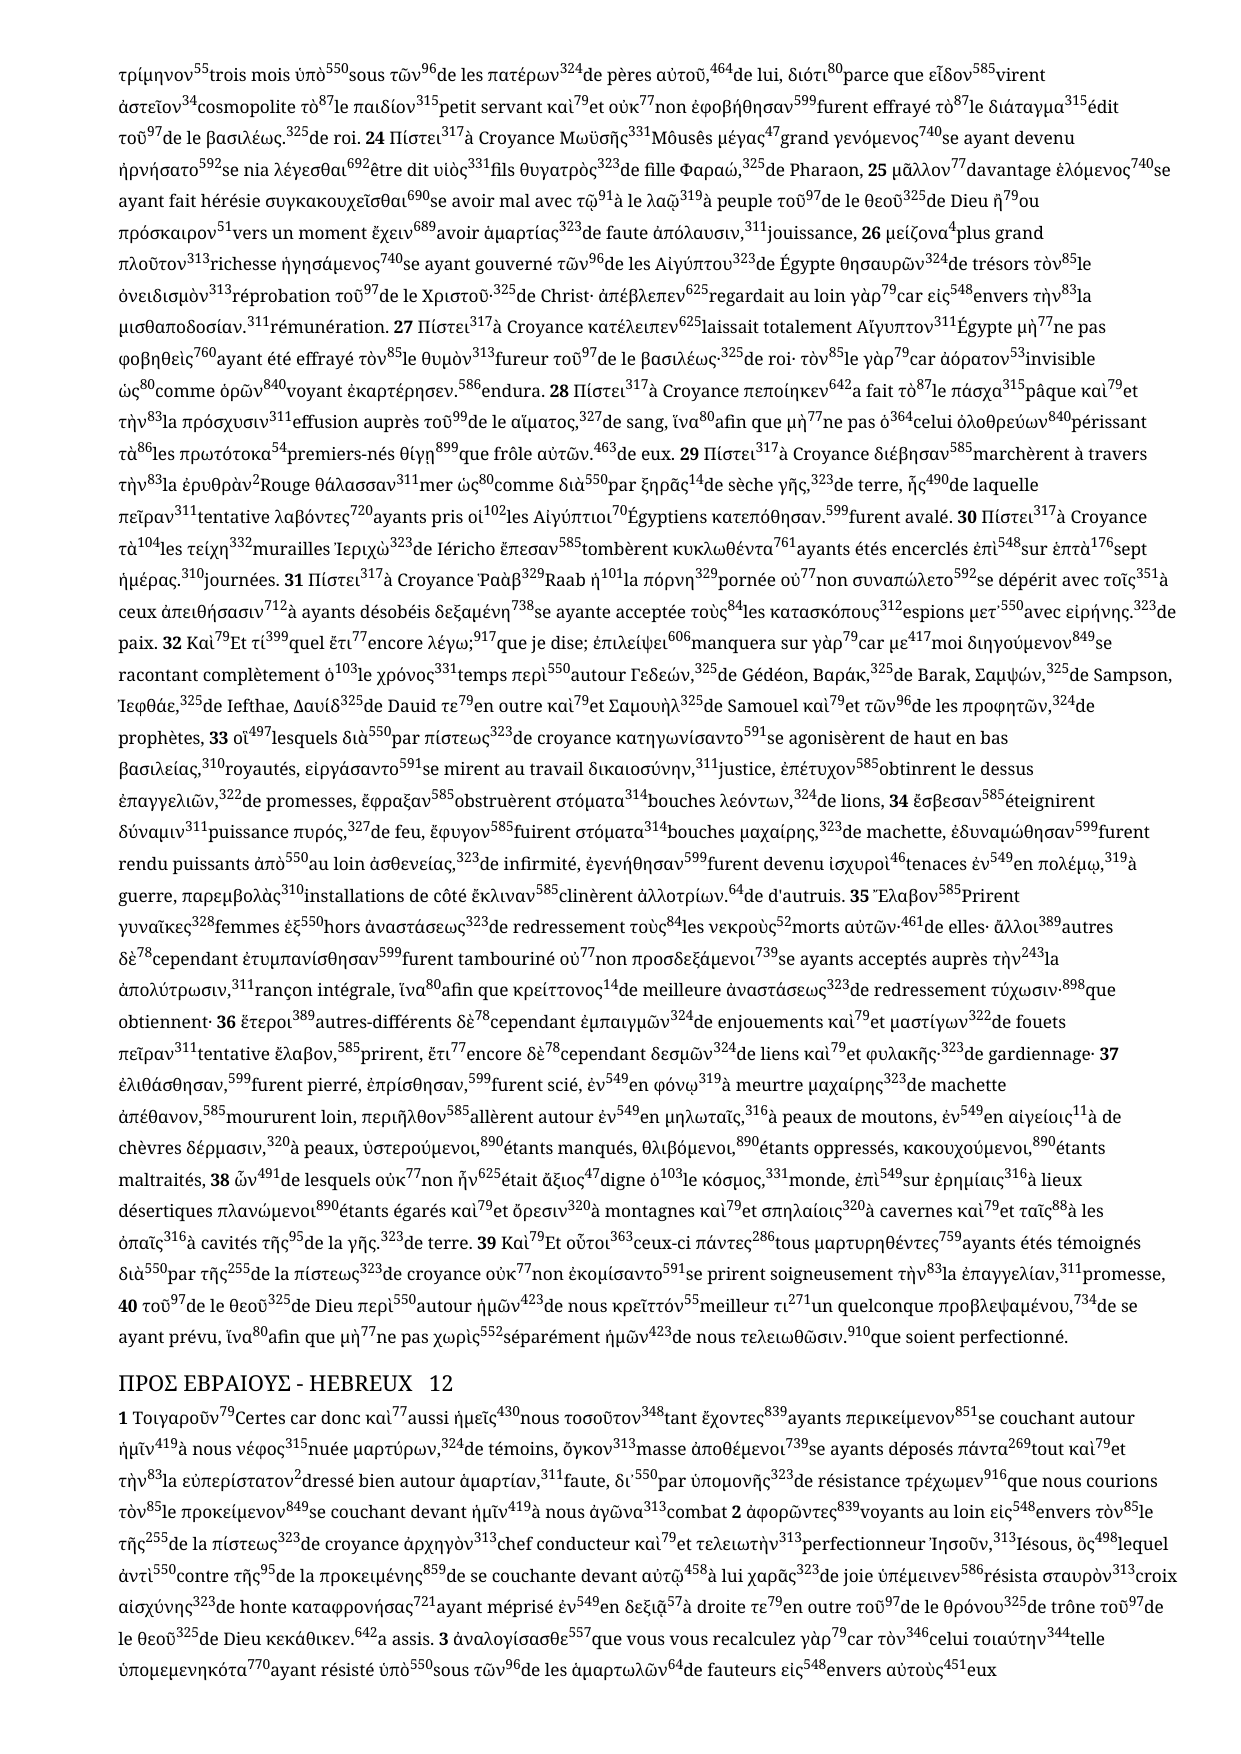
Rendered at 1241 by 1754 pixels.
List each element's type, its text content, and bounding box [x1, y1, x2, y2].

text 1 Ἔστιν668Est δὲ78cependant πίστις329croyance ἐλπιζομένων886de étants espérés ὑπόστασις,329soutenance, πραγμάτων326de actes ἔλεγχος331argument de réfutation οὐ77non βλεπομένων.886de étants regardés. 2 ἐν549en ταύτῃ350à celle-ci γὰρ79car ἐμαρτυρήθησαν599furent témoigné οἱ102les πρεσβύτεροι.70plus anciens. 3 Πίστει317à Croyance νοοῦμεν663nous intelligeons κατηρτίσθαι688avoir été ajusté complètement τοὺς84les αἰῶνας312ères ῥήματι321à oral θεοῦ,325de Dieu, εἰς548envers τὸ482ce μὴ77ne pas ἐκ550hors φαινομένων862de se apparaissants en lumière τὸ348ce βλεπόμενον877étant regardé γεγονέναι.686avoir devenu. 4 Πίστει317à Croyance πλείονα2plus nombreusement θυσίαν311sacrifice Ἅβελ331Abel παρὰ548à côté Κάϊν313Kain προσήνεγκεν586apporta τῷ91à le θεῷ,319à Dieu, δι᾽550par ἧς490de laquelle ἐμαρτυρήθη600fut témoigné εἶναι689être δίκαιος,47juste, μαρτυροῦντος834de témoignant ἐπὶ549sur τοῖς92à les δώροις320à dons αὐτοῦ464de lui τοῦ97de le θεοῦ,325de Dieu, καὶ79et δι᾽550par αὐτῆς462de elle ἀποθανὼν721ayant mort loin ἔτι77encore λαλεῖ.668bavarde. 5 Πίστει317à Croyance Ἑνὼχ331Énoch μετετέθη600fut changé de place τοῦ360de ce μὴ77ne pas ἰδεῖν681voir θάνατον,313trépas, καὶ79et οὐχ77non ηὑρίσκετο636était trouvé διότι80parce que μετέθηκεν586changea de place αὐτὸν452lui ὁ103le θεός.331Dieu. πρὸ550d'avant γὰρ79car τῆς95de la μεταθέσεως323de transposition μεμαρτύρηται654a été témoigné εὐηρεστηκέναι686avoir été bien agréable τῷ91à le θεῷ·319à Dieu· 6 χωρὶς552séparément δὲ78cependant πίστεως323de croyance ἀδύνατον49impuissant εὐαρεστῆσαι·681être bien agréable· πιστεῦσαι681croire γὰρ79car δεῖ668lie τὸν346celui προσερχόμενον849se venant vers τῷ91à le θεῷ319à Dieu ὅτι80en ce que ἔστιν668est καὶ79et τοῖς351à ceux ἐκζητοῦσιν827à recherchants αὐτὸν452lui μισθαποδότης331rémunérateur γίνεται.674se devient. 7 Πίστει317à Croyance χρηματισθεὶς760ayant été négocié du besoin Νῶε331Noé περὶ550autour τῶν359de ces μηδέπω77pas cependant encore βλεπομένων,886de étants regardés, εὐλαβηθεὶς760ayant été précautionné κατεσκεύασεν586prépara de haut en bas κιβωτὸν311arche εἰς548envers σωτηρίαν311sauvetage τοῦ97de le οἴκου325de maison αὐτοῦ464de lui δι᾽550par ἧς490de laquelle κατέκρινεν586jugea contre τὸν85le κόσμον,313monde, καὶ79et τῆς95de la κατὰ548selon πίστιν311croyance δικαιοσύνης323de justice ἐγένετο592se devint κληρονόμος.331héritier. 8 Πίστει317à Croyance καλούμενος891étant appelé Ἀβραὰμ331Abraam ὑπήκουσεν586écouta en soumission ἐξελθεῖν681sortir εἰς548envers τόπον313lieu ὃν480lequel ἤμελλεν625imminait λαμβάνειν689prendre εἰς548envers κληρονομίαν,311héritage, καὶ79et ἐξῆλθεν586sortit μὴ77ne pas ἐπιστάμενος867se établissant sûrement ποῦ77où? ἔρχεται.674se vient. 9 Πίστει317à Croyance παρῴκησεν586habita maison à côté εἰς548envers γῆν311terre τῆς95de la ἐπαγγελίας323de promesse ὡς80comme ἀλλοτρίαν51d'autruie ἐν549en σκηναῖς316à tentes κατοικήσας721ayant établi maison d'habitation μετὰ550avec Ἰσαὰκ325de Isaak καὶ79et Ἰακὼβ325de Iakob τῶν96de les συγκληρονόμων64de cohéritiers τῆς95de la ἐπαγγελίας323de promesse τῆς95de la αὐτῆς·148de même· 10 ἐξεδέχετο631se attendait γὰρ79car τὴν83la τοὺς84les θεμελίους312fondements ἔχουσαν820ayante πόλιν311cité ἧς490de laquelle τεχνίτης331technicien καὶ79et δημιουργὸς331travailleur de la population ὁ103le θεός.331Dieu. 11 Πίστει317à Croyance καὶ77aussi αὐτὴ540elle-même Σάρρα329Sarra στεῖρα20stérile δύναμιν311puissance εἰς548envers καταβολὴν311fondation σπέρματος327de semence ἔλαβεν586prit καὶ77aussi παρὰ548à côté καιρὸν313moment ἡλικίας,323de âge, ἐπεὶ78puisque πιστὸν53croyable ἡγήσατο592se gouverna τὸν346celui ἐπαγγειλάμενον.726se ayant promis. 12 διὸ79c'est pourquoi καὶ77aussi ἀφ᾽550au loin ἑνὸς65de un ἐγεννήθησαν,599furent engendré, καὶ79et ταῦτα365ces-ci νενεκρωμένου,807de ayant été mortifié, καθὼς77de haut en bas comme τὰ104les ἄστρα332astres τοῦ97de le οὐρανοῦ325de ciel τῷ93à le πλήθει321à multitude καὶ79et ὡς80comme ἡ101la ἄμμος329sable ἡ362celle παρὰ548à côté τὸ87le χεῖλος315lèvre τῆς95de la θαλάσσης323de mer ἡ101la ἀναρίθμητος.69innombrable. 13 Κατὰ548Selon πίστιν311croyance ἀπέθανον585moururent loin οὗτοι363ceux-ci πάντες,286tous, μὴ79ne pas λαβόντες720ayants pris τὰς82les ἐπαγγελίας310promesses ἀλλὰ79mais πόρρωθεν77loin en avant αὐτὰς449elles ἰδόντες720ayants vus καὶ79et ἀσπασάμενοι739se ayants salués καὶ79et ὁμολογήσαντες720ayants avoués ὅτι80en ce que ξένοι70étrangers καὶ79et παρεπίδημοί70peuplants sur le côté εἰσιν667sont ἐπὶ550sur τῆς95de la γῆς.323de terre. 14 οἱ363ceux γὰρ79car τοιαῦτα347tels λέγοντες839disants ἐμφανίζουσιν667rendent visible dedans ὅτι80en ce que πατρίδα311patrie ἐπιζητοῦσιν.667surcherchent. 15 καὶ79et εἰ80si μὲν79certes ἐκείνης356de celle-là μνημονεύουσιν667mémorent ἀφ᾽550au loin ἧς490de laquelle ἐξέβησαν,585partirent, εἶχον624avaient ἂν340le cas échéant καιρὸν313moment ἀνακάμψαι·681fléchir de bas en haut· 16 νῦν77maintenant δὲ78cependant κρείττονος63de meilleure ὀρέγονται,673se prétendent, τοῦτ᾽366ce-ci ἔστιν668est ἐπουρανίου.40de sur ciel. διὸ79c'est pourquoi οὐκ77non ἐπαισχύνεται674se a honte sur αὐτοὺς451eux ὁ103le θεὸς331Dieu θεὸς331Dieu ἐπικαλεῖσθαι692être surnommé αὐτῶν·463de eux· ἡτοίμασεν586prépara γὰρ79car αὐτοῖς457à eux πόλιν.311cité. 17 Πίστει317à Croyance προσενήνοχεν642a apporté Ἀβραὰμ331Abraam τὸν85le Ἰσαὰκ313Isaak πειραζόμενος891étant mis en tentation καὶ79et τὸν245le μονογενῆ53monogène προσέφερεν,625apportait, ὁ364celui τὰς82les ἐπαγγελίας310promesses ἀναδεξάμενος,740se ayant accepté de bas en haut, 18 πρὸς548vers ὃν480lequel ἐλαλήθη600fut bavardé ὅτι80en ce que ἐν549en Ἰσαὰκ319à Isaak κληθήσεταί619sera appelé σοι439à toi σπέρμα,333semence, 19 λογισάμενος740se ayant calculé ὅτι80en ce que καὶ77aussi ἐκ550hors νεκρῶν64de morts ἐγείρειν689éveiller δυνατὸς47puissant ὁ103le θεός,331Dieu, ὅθεν77d'où αὐτὸν452lui καὶ77aussi ἐν549en παραβολῇ317à parabole ἐκομίσατο.592se prit soigneusement. 20 Πίστει317à Croyance καὶ77aussi περὶ550autour μελλόντων835de imminants εὐλόγησεν586élogia Ἰσαὰκ331Isaak τὸν85le Ἰακὼβ313Iakob καὶ79et τὸν85le Ἠσαῦ.313Esaü. 21 Πίστει317à Croyance Ἰακὼβ331Iakob ἀποθνῄσκων840mourant loin ἕκαστον373chacun τῶν96de les υἱῶν324de fils Ἰωσὴφ325de Ioseph εὐλόγησεν586élogia καὶ79et προσεκύνησεν586prosterna vers ἐπὶ548sur τὸ87le ἄκρον315extrémité τῆς95de la ῥάβδου323de bâton αὐτοῦ.464de lui. 22 Πίστει317à Croyance Ἰωσὴφ331Ioseph τελευτῶν840parvenant à l'achèvement περὶ550autour τῆς95de la ἐξόδου323de exode τῶν96de les υἱῶν324de fils Ἰσραὴλ325de Israël ἐμνημόνευσεν586mémora καὶ79et περὶ550autour τῶν98de les ὀστέων326de os αὐτοῦ464de lui ἐνετείλατο.592se commanda. 23 Πίστει317à Croyance Μωϋσῆς331Môusês γεννηθεὶς760ayant été engendré ἐκρύβη600fut caché τρίμηνον55trois mois ὑπὸ550sous τῶν96de les πατέρων324de pères αὐτοῦ,464de lui, διότι80parce que εἶδον585virent ἀστεῖον34cosmopolite τὸ87le παιδίον315petit servant καὶ79et οὐκ77non ἐφοβήθησαν599furent effrayé τὸ87le διάταγμα315édit τοῦ97de le βασιλέως.325de roi. 24 Πίστει317à Croyance Μωϋσῆς331Môusês μέγας47grand γενόμενος740se ayant devenu ἠρνήσατο592se nia λέγεσθαι692être dit υἱὸς331fils θυγατρὸς323de fille Φαραώ,325de Pharaon, 25 μᾶλλον77davantage ἑλόμενος740se ayant fait hérésie συγκακουχεῖσθαι690se avoir mal avec τῷ91à le λαῷ319à peuple τοῦ97de le θεοῦ325de Dieu ἢ79ou πρόσκαιρον51vers un moment ἔχειν689avoir ἁμαρτίας323de faute ἀπόλαυσιν,311jouissance, 26 μείζονα4plus grand πλοῦτον313richesse ἡγησάμενος740se ayant gouverné τῶν96de les Αἰγύπτου323de Égypte θησαυρῶν324de trésors τὸν85le ὀνειδισμὸν313réprobation τοῦ97de le Χριστοῦ·325de Christ· ἀπέβλεπεν625regardait au loin γὰρ79car εἰς548envers τὴν83la μισθαποδοσίαν.311rémunération. 27 Πίστει317à Croyance κατέλειπεν625laissait totalement Αἴγυπτον311Égypte μὴ77ne pas φοβηθεὶς760ayant été effrayé τὸν85le θυμὸν313fureur τοῦ97de le βασιλέως·325de roi· τὸν85le γὰρ79car ἀόρατον53invisible ὡς80comme ὁρῶν840voyant ἐκαρτέρησεν.586endura. 28 Πίστει317à Croyance πεποίηκεν642a fait τὸ87le πάσχα315pâque καὶ79et τὴν83la πρόσχυσιν311effusion auprès τοῦ99de le αἵματος,327de sang, ἵνα80afin que μὴ77ne pas ὁ364celui ὀλοθρεύων840périssant τὰ86les πρωτότοκα54premiers-nés θίγῃ899que frôle αὐτῶν.463de eux. 29 Πίστει317à Croyance διέβησαν585marchèrent à travers τὴν83la ἐρυθρὰν2Rouge θάλασσαν311mer ὡς80comme διὰ550par ξηρᾶς14de sèche γῆς,323de terre, ἧς490de laquelle πεῖραν311tentative λαβόντες720ayants pris οἱ102les Αἰγύπτιοι70Égyptiens κατεπόθησαν.599furent avalé. 30 Πίστει317à Croyance τὰ104les τείχη332murailles Ἰεριχὼ323de Iéricho ἔπεσαν585tombèrent κυκλωθέντα761ayants étés encerclés ἐπὶ548sur ἑπτὰ176sept ἡμέρας.310journées. 31 Πίστει317à Croyance Ῥαὰβ329Raab ἡ101la πόρνη329pornée οὐ77non συναπώλετο592se dépérit avec τοῖς351à ceux ἀπειθήσασιν712à ayants désobéis δεξαμένη738se ayante acceptée τοὺς84les κατασκόπους312espions μετ᾽550avec εἰρήνης.323de paix. 32 Καὶ79Et τί399quel ἔτι77encore λέγω;917que je dise; ἐπιλείψει606manquera sur γὰρ79car με417moi διηγούμενον849se racontant complètement ὁ103le χρόνος331temps περὶ550autour Γεδεών,325de Gédéon, Βαράκ,325de Barak, Σαμψών,325de Sampson, Ἰεφθάε,325de Iefthae, Δαυίδ325de Dauid τε79en outre καὶ79et Σαμουὴλ325de Samouel καὶ79et τῶν96de les προφητῶν,324de prophètes, 33 οἳ497lesquels διὰ550par πίστεως323de croyance κατηγωνίσαντο591se agonisèrent de haut en bas βασιλείας,310royautés, εἰργάσαντο591se mirent au travail δικαιοσύνην,311justice, ἐπέτυχον585obtinrent le dessus ἐπαγγελιῶν,322de promesses, ἔφραξαν585obstruèrent στόματα314bouches λεόντων,324de lions, 34 ἔσβεσαν585éteignirent δύναμιν311puissance πυρός,327de feu, ἔφυγον585fuirent στόματα314bouches μαχαίρης,323de machette, ἐδυναμώθησαν599furent rendu puissants ἀπὸ550au loin ἀσθενείας,323de infirmité, ἐγενήθησαν599furent devenu ἰσχυροὶ46tenaces ἐν549en πολέμῳ,319à guerre, παρεμβολὰς310installations de côté ἔκλιναν585clinèrent ἀλλοτρίων.64de d'autruis. 35 Ἔλαβον585Prirent γυναῖκες328femmes ἐξ550hors ἀναστάσεως323de redressement τοὺς84les νεκροὺς52morts αὐτῶν·461de elles· ἄλλοι389autres δὲ78cependant ἐτυμπανίσθησαν599furent tambouriné οὐ77non προσδεξάμενοι739se ayants acceptés auprès τὴν243la ἀπολύτρωσιν,311rançon intégrale, ἵνα80afin que κρείττονος14de meilleure ἀναστάσεως323de redressement τύχωσιν·898que obtiennent· 36 ἕτεροι389autres-différents δὲ78cependant ἐμπαιγμῶν324de enjouements καὶ79et μαστίγων322de fouets πεῖραν311tentative ἔλαβον,585prirent, ἔτι77encore δὲ78cependant δεσμῶν324de liens καὶ79et φυλακῆς·323de gardiennage· 37 ἐλιθάσθησαν,599furent pierré, ἐπρίσθησαν,599furent scié, ἐν549en φόνῳ319à meurtre μαχαίρης323de machette ἀπέθανον,585moururent loin, περιῆλθον585allèrent autour ἐν549en μηλωταῖς,316à peaux de moutons, ἐν549en αἰγείοις11à de chèvres δέρμασιν,320à peaux, ὑστερούμενοι,890étants manqués, θλιβόμενοι,890étants oppressés, κακουχούμενοι,890étants maltraités, 38 ὧν491de lesquels οὐκ77non ἦν625était ἄξιος47digne ὁ103le κόσμος,331monde, ἐπὶ549sur ἐρημίαις316à lieux désertiques πλανώμενοι890étants égarés καὶ79et ὄρεσιν320à montagnes καὶ79et σπηλαίοις320à cavernes καὶ79et ταῖς88à les ὀπαῖς316à cavités τῆς95de la γῆς.323de terre. 39 Καὶ79Et οὗτοι363ceux-ci πάντες286tous μαρτυρηθέντες759ayants étés témoignés διὰ550par τῆς255de la πίστεως323de croyance οὐκ77non ἐκομίσαντο591se prirent soigneusement τὴν83la ἐπαγγελίαν,311promesse, 40 τοῦ97de le θεοῦ325de Dieu περὶ550autour ἡμῶν423de nous κρεῖττόν55meilleur τι271un quelconque προβλεψαμένου,734de se ayant prévu, ἵνα80afin que μὴ77ne pas χωρὶς552séparément ἡμῶν423de nous τελειωθῶσιν.910que soient perfectionné. [118, 59, 1181, 1349]
text 1 Τοιγαροῦν79Certes car donc καὶ77aussi ἡμεῖς430nous τοσοῦτον348tant ἔχοντες839ayants περικείμενον851se couchant autour ἡμῖν419à nous νέφος315nuée μαρτύρων,324de témoins, ὄγκον313masse ἀποθέμενοι739se ayants déposés πάντα269tout καὶ79et τὴν83la εὐπερίστατον2dressé bien autour ἁμαρτίαν,311faute, δι᾽550par ὑπομονῆς323de résistance τρέχωμεν916que nous courions τὸν85le προκείμενον849se couchant devant ἡμῖν419à nous ἀγῶνα313combat 2 ἀφορῶντες839voyants au loin εἰς548envers τὸν85le τῆς255de la πίστεως323de croyance ἀρχηγὸν313chef conducteur καὶ79et τελειωτὴν313perfectionneur Ἰησοῦν,313Iésous, ὃς498lequel ἀντὶ550contre τῆς95de la προκειμένης859de se couchante devant αὐτῷ458à lui χαρᾶς323de joie ὑπέμεινεν586résista σταυρὸν313croix αἰσχύνης323de honte καταφρονήσας721ayant méprisé ἐν549en δεξιᾷ57à droite τε79en outre τοῦ97de le θρόνου325de trône τοῦ97de le θεοῦ325de Dieu κεκάθικεν.642a assis. 3 ἀναλογίσασθε557que vous vous recalculez γὰρ79car τὸν346celui τοιαύτην344telle ὑπομεμενηκότα770ayant résisté ὑπὸ550sous τῶν96de les ἁμαρτωλῶν64de fauteurs εἰς548envers αὐτοὺς451eux ἀντιλογίαν,311contradiction, ἵνα80afin que μὴ77ne pas κάμητε896que vous fatiguiez ταῖς88à les ψυχαῖς316à âmes ὑμῶν441de vous ἐκλυόμενοι.890étants défaillis. 4 Οὔπω77Non encore μέχρις552jusqu'à αἵματος327de sang ἀντικατέστητε583vous constituâtes contre πρὸς548vers τὴν83la ἁμαρτίαν311faute ἀνταγωνιζόμενοι.866se antagonisants. 5 καὶ79et ἐκλέλησθε645vous vous avez omis à l'excès τῆς95de la παρακλήσεως,323de appel à côté, ἥτις496laquelle une quelconque ὑμῖν438à vous ὡς80comme υἱοῖς318à fils διαλέγεται·674se dialogue· υἱέ337fils μου,424de moi, μὴ79ne pas ὀλιγώρει570affaiblis παιδείας323de éducation κυρίου325de Maître μηδὲ79ni cependant ἐκλύου578sois défailli ὑπ᾽550sous αὐτοῦ464de lui ἐλεγχόμενος·891étant réfuté· 6 ὃν480lequel γὰρ79car ἀγαπᾷ668aime κύριος331Maître παιδεύει,668éduque, μαστιγοῖ668fouette δὲ78cependant πάντα269tout υἱὸν313fils ὃν480lequel παραδέχεται.674se accepte à côté. 7 εἰς548envers παιδείαν311éducation ὑπομένετε,665vous résistez, ὡς80comme υἱοῖς318à fils ὑμῖν438à vous προσφέρεται680est apporté ὁ103le θεός.331Dieu. τίς174quel γὰρ79car υἱὸς331fils ὃν480lequel οὐ77non παιδεύει668éduque πατήρ;331père; 8 εἰ80si δὲ78cependant χωρίς552séparément ἐστε665vous êtes παιδείας323de éducation ἧς490de laquelle μέτοχοι70participants γεγόνασιν641ont devenus πάντες,389tous, ἄρα77par conséquent νόθοι70bâtards καὶ79et οὐχ77non υἱοί330fils ἐστε.665vous êtes. 9 εἶτα77puis τοὺς84les μὲν77certes τῆς95de la σαρκὸς323de chair ἡμῶν423de nous πατέρας312pères εἴχομεν620nous avions παιδευτὰς312éducateurs καὶ79et ἐνετρεπόμεθα·626nous nous tournions intérieurement· οὐ77non πολὺ375nombreux [δὲ]78[cependant] μᾶλλον77davantage ὑποταγησόμεθα614nous serons subordonné τῷ91à le πατρὶ319à père τῶν98de les πνευμάτων326de souffles καὶ79et ζήσομεν;601nous vivrons; 10 οἱ363ceux μὲν79certes γὰρ79car πρὸς548vers ὀλίγας266peu ἡμέρας310journées κατὰ548selon τὸ348ce δοκοῦν824estimant αὐτοῖς457à eux ἐπαίδευον,624éduquaient, ὁ364celui δὲ78cependant ἐπὶ548sur τὸ348ce συμφέρον824étant opportun εἰς548envers τὸ348ce μεταλαβεῖν681prendre avec au-delà τῆς95de la ἁγιότητος323de sainteté αὐτοῦ.464de lui. 11 πᾶσα285toute δὲ78cependant παιδεία329éducation πρὸς548vers μὲν79certes τὸ348ce παρὸν824étant à côté οὐ77non δοκεῖ668estime χαρᾶς323de joie εἶναι689être ἀλλὰ79mais λύπης,323de tristesse, ὕστερον77postérieurement δὲ78cependant καρπὸν313fruit εἰρηνικὸν4pacifique τοῖς351à ceux δι᾽550par αὐτῆς462de elle γεγυμνασμένοις800à ayants étés gymnastiqués ἀποδίδωσιν668redonne δικαιοσύνης.323de justice. 12 Διὸ79C'est pourquoi τὰς242les παρειμένας793ayantes étées mises à côté χεῖρας310mains καὶ79et τὰ246les παραλελυμένα797ayants étés paralysés γόνατα314genoux ἀνορθώσατε,553redressez droit, 13 καὶ79et τροχιὰς310pistes de roues ὀρθὰς1droites ποιεῖτε569faites τοῖς90à les ποσὶν318à pieds ὑμῶν,441de vous, ἵνα80afin que μὴ79ne pas τὸ105le χωλὸν73boiteux ἐκτραπῇ,911que soit tourné dehors, ἰαθῇ911que soit guéri δὲ78cependant μᾶλλον.77davantage. 14 Εἰρήνην311Paix διώκετε569poursuivez μετὰ550avec πάντων383de tous καὶ79et τὸν85le ἁγιασμόν,313sanctification, οὗ492de lequel χωρὶς552séparément οὐδεὶς390aucun ὄψεται612se verra τὸν85le κύριον,313Maître, 15 ἐπισκοποῦντες839supervisants μή80ne pas τις390un quelconque ὑστερῶν840manquant ἀπὸ550au loin τῆς95de la χάριτος323de grâce τοῦ97de le θεοῦ,325de Dieu, μή80ne pas τις285une quelconque ῥίζα329racine πικρίας323de amertume ἄνω77en haut φύουσα838poussante ἐνοχλῇ921que remue en foule au-dedans καὶ79et δι᾽550par αὐτῆς462de elle μιανθῶσιν910que soient souillé πολλοί,389nombreux, 16 μή80ne pas τις287un quelconque πόρνος331porno ἢ79ou βέβηλος71profane ὡς80comme Ἠσαῦ,331Esaü, ὃς498lequel ἀντὶ550contre βρώσεως323de consommation μιᾶς189de une ἀπέδετο592se redonna τὰ86les πρωτοτόκια314droits des premiers enfantés ἑαυτοῦ.537de lui-même. 17 ἴστε639vous avez su γὰρ79car ὅτι80en ce que καὶ77aussi μετέπειτα77ensuite après θέλων840voulant κληρονομῆσαι681hériter τὴν83la εὐλογίαν311éloge ἀπεδοκιμάσθη,600fut éprouvé en rejet, μετανοίας323de transintelligence γὰρ79car τόπον313lieu οὐχ77non εὗρεν586trouva καίπερ79et certes μετὰ550avec δακρύων326de larmes ἐκζητήσας721ayant recherché αὐτήν.450elle. 18 Οὐ77Non γὰρ79car προσεληλύθατε639vous avez venus vers ψηλαφωμένῳ882à étant palpé καὶ79et κεκαυμένῳ803à ayant été allumé πυρὶ321à feu καὶ79et γνόφῳ319à obscurité καὶ79et ζόφῳ319à sombre nuée καὶ79et θυέλλῃ317à tempête 19 καὶ79et σάλπιγγος323de trompette salpinx ἤχῳ319à écho καὶ79et φωνῇ317à voix ῥημάτων,326de oraux, ἧς490de laquelle οἱ363ceux ἀκούσαντες720ayants écoutés παρῃτήσαντο591se demandèrent à côté μὴ77ne pas προστεθῆναι683être apposé αὐτοῖς457à eux λόγον,313discours, 20 οὐκ77non ἔφερον624portaient γὰρ79car τὸ348ce διαστελλόμενον·877étant équipé en séparant· κἂν77et si θηρίον333bête sauvage θίγῃ899que frôle τοῦ99de le ὄρους,327de montagne, λιθοβοληθήσεται·619sera jeté des pierres· 21 καί,79et, οὕτω77ainsi φοβερὸν49effrayant ἦν625était τὸ366ce φανταζόμενον,893étant rendu phantasme, Μωϋσῆς331Môusês εἶπεν·586dit· ἔκφοβός71effrayé au dehors εἰμι664je suis καὶ79et ἔντρομος.71tremblant au dedans. 22 ἀλλὰ79mais προσεληλύθατε639vous avez venus vers Σιὼν317à Sion ὄρει321à montagne καὶ79et πόλει317à cité θεοῦ325de Dieu ζῶντος,834de vivant, Ἰερουσαλὴμ317à Ierousalem ἐπουρανίῳ,8à sur ciel, καὶ79et μυριάσιν316à myriades ἀγγέλων,324de anges, πανηγύρει317à panégyrie 23 καὶ79et ἐκκλησίᾳ317à église πρωτοτόκων64de premiers-nés ἀπογεγραμμένων806de ayants étés apographés ἐν549en οὐρανοῖς318à cieux καὶ79et κριτῇ319à juge θεῷ319à Dieu πάντων383de tous καὶ79et πνεύμασιν320à souffles δικαίων64de justes τετελειωμένων806de ayants étés perfectionnés 24 καὶ79et διαθήκης323de disposition νέας14de jeune μεσίτῃ319à médiateur Ἰησοῦ319à Iésous καὶ79et αἵματι321à sang ῥαντισμοῦ325de aspersion κρεῖττον55meilleur λαλοῦντι828à bavardant παρὰ548à côté τὸν85le Ἅβελ.313Abel. 25 Βλέπετε569Regardez μὴ80ne pas παραιτήσησθε902que vous vous demandiez à côté τὸν346celui λαλοῦντα·822bavardant· εἰ80si γὰρ79car ἐκεῖνοι363ceux-là οὐκ77non ἐξέφυγον585fuirent dehors ἐπὶ550sur γῆς323de terre παραιτησάμενοι739se ayants demandés à côté τὸν346celui χρηματίζοντα,822négociant du besoin, πολὺ375nombreux μᾶλλον77davantage ἡμεῖς430nous οἱ363ceux τὸν346celui ἀπ᾽550au loin οὐρανῶν324de cieux ἀποστρεφόμενοι,866se détournants, 26 οὗ492de lequel ἡ101la φωνὴ329voix τὴν83la γῆν311terre ἐσάλευσεν586ébranla τότε,77alors, νῦν77maintenant δὲ78cependant ἐπήγγελται648s'a promis λέγων·840disant· ἔτι77encore ἅπαξ77une fois ἐγὼ431moi σείσω602je secouerai οὐ77non μόνον77seulement τὴν83la γῆν311terre ἀλλὰ79mais καὶ77aussi τὸν85le οὐρανόν.313ciel. 27 τὸ366ce δὲ78cependant ἔτι77encore ἅπαξ77une fois δηλοῖ668met en évidence [τὴν]83[la] τῶν359de ces σαλευομένων886de étants ébranlés μετάθεσιν311transposition ὡς80comme πεποιημένων,808de ayants étés faits, ἵνα80afin que μείνῃ899que reste τὰ365ces μὴ77ne pas σαλευόμενα.892étants ébranlés. 28 Διὸ79C'est pourquoi βασιλείαν311royauté ἀσάλευτον2inébranlable παραλαμβάνοντες839prenants à côté ἔχωμεν916que nous ayons χάριν,311grâce, δι᾽550par ἧς490de laquelle λατρεύωμεν916que nous adorions εὐαρέστως77bien agréablement τῷ91à le θεῷ319à Dieu μετὰ550avec εὐλαβείας323de précaution καὶ79et δέους·327de peur· 29 καὶ77aussi γὰρ79car ὁ103le θεὸς331Dieu ἡμῶν423de nous πῦρ333feu καταναλίσκον.842consumant de haut en bas. [118, 1402, 1181, 1682]
text ΠΡΟΣ ΕΒΡΑΙΟΥΣ - HEBREUX 12 [118, 1368, 1181, 1397]
